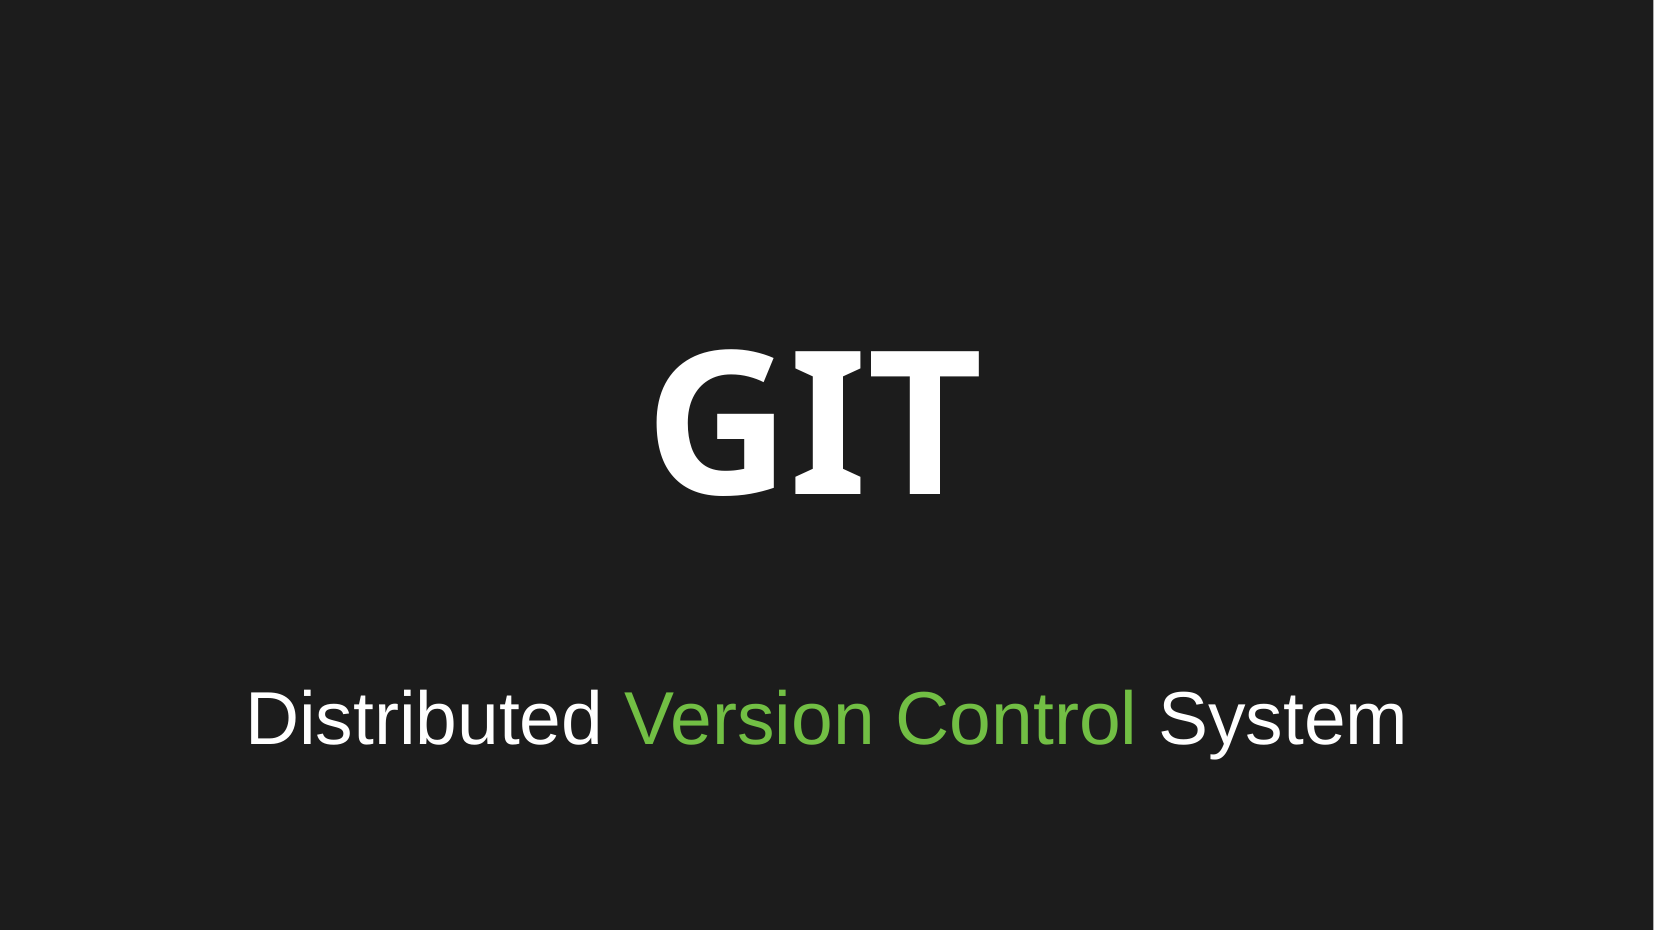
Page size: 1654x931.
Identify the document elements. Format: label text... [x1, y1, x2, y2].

title GIT [53, 224, 1576, 609]
subtitle Distributed Version Control System [82, 448, 1571, 931]
